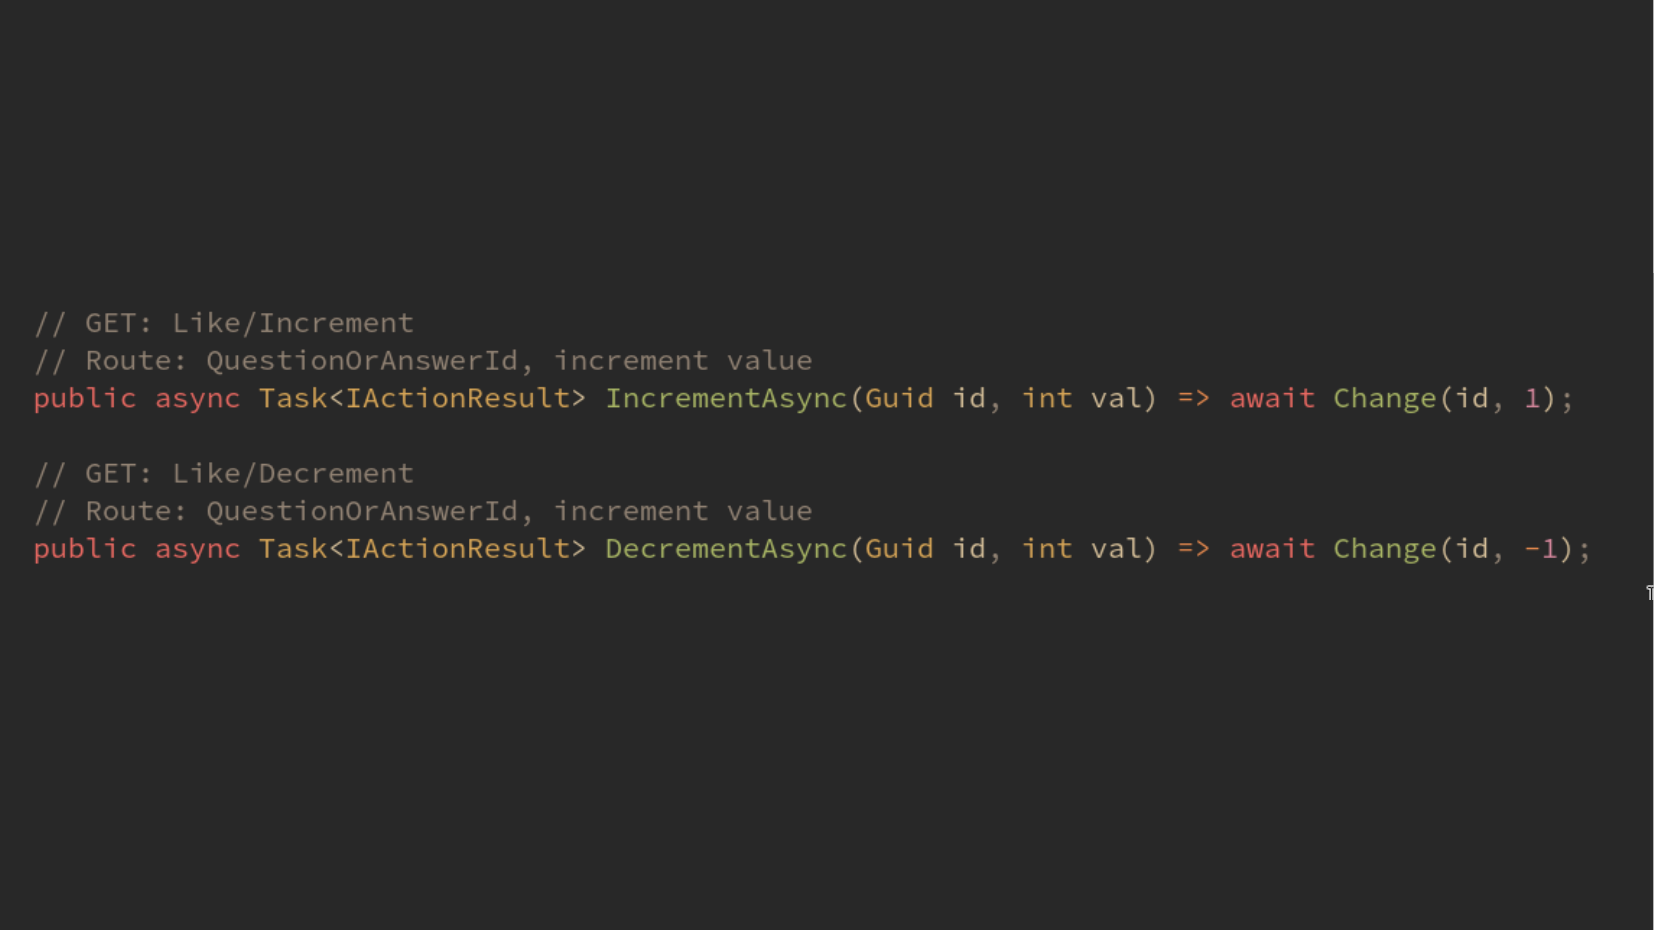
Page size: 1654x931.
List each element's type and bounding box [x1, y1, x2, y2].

picture [0, 273, 1654, 601]
